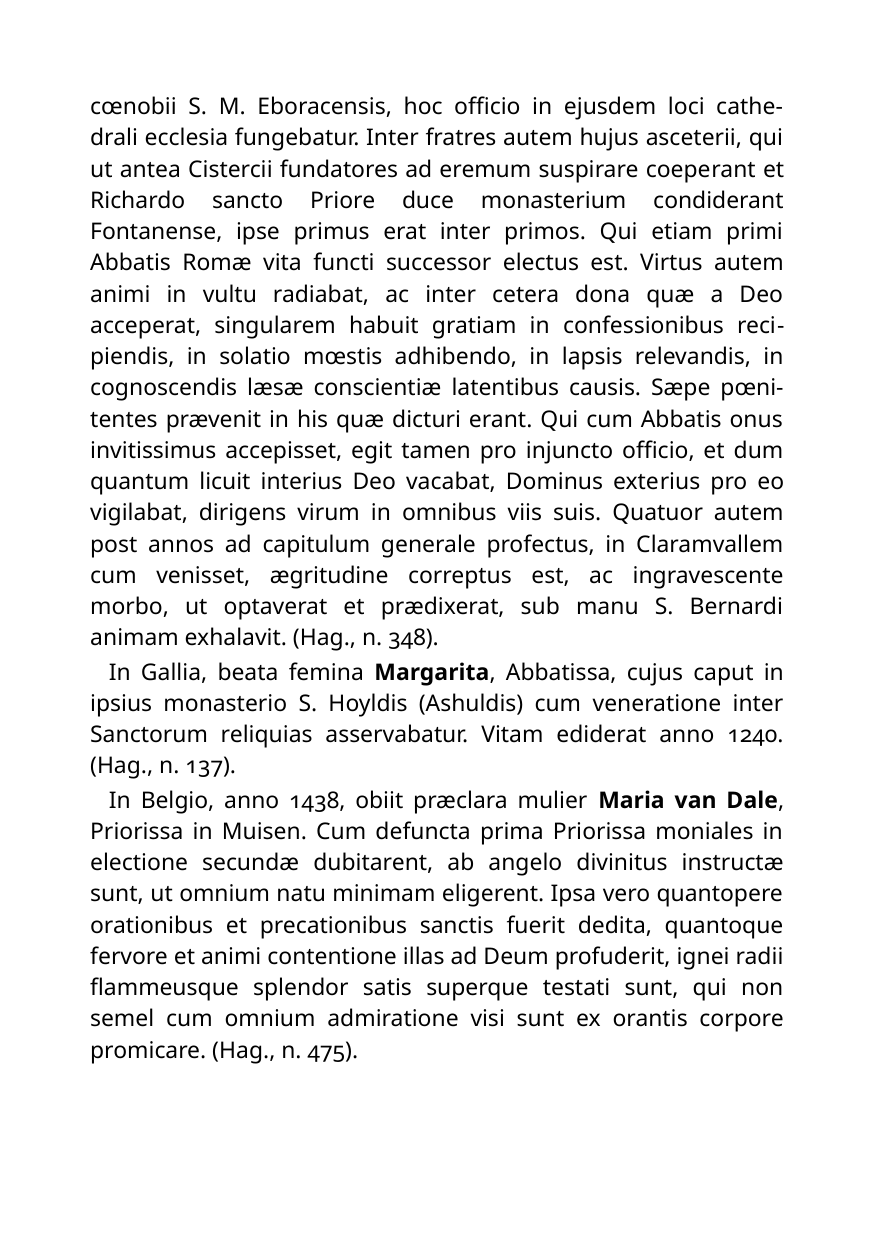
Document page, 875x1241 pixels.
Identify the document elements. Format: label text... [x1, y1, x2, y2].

text In Belgio, anno 1438, obiit præclara mulier Maria van Dale, Priorissa in Muisen. Cum defuncta prima Priorissa moniales in electione secundæ dubitarent, ab angelo divinitus instructæ sunt, ut omnium natu minimam eligerent. Ipsa vero quantopere orationibus et precationibus sanctis fuerit dedita, quantoque fervore et animi contentione illas ad Deum profuderit, ignei radii flammeusque splendor satis superque testati sunt, qui non semel cum omnium admiratione visi sunt ex orantis corpore promicare. (Hag., n. 475). [90, 783, 784, 1065]
text cœnobii S. M. Eboracensis, hoc officio in ejusdem loci cathe- drali ecclesia fungebatur. Inter fratres autem hujus asceterii, qui ut antea Cistercii fundatores ad eremum suspirare coepe­rant et Richardo sancto Priore duce monasterium condiderant Fontanense, ipse primus erat inter primos. Qui etiam primi Abbatis Romæ vita functi successor electus est. Virtus autem animi in vultu radiabat, ac inter cetera dona quæ a Deo acceperat, singularem habuit gratiam in confessionibus reci­piendis, in solatio mœstis adhibendo, in lapsis relevandis, in cognoscendis læsæ conscientiæ latentibus causis. Sæpe pœni- tentes prævenit in his quæ dicturi erant. Qui cum Abbatis onus invitissimus accepisset, egit tamen pro injuncto officio, et dum quantum licuit interius Deo vacabat, Dominus exte­rius pro eo vigilabat, dirigens virum in omnibus viis suis. Quatuor autem post annos ad capitulum generale profectus, in Claramvallem cum venisset, ægritudine correptus est, ac ingravescente morbo, ut optaverat et prædixerat, sub manu S. Bernardi animam exhalavit. (Hag., n. 348). [90, 90, 784, 652]
text In Gallia, beata femina Margarita, Abbatissa, cujus caput in ipsius monasterio S. Hoyldis (Ashuldis) cum veneratione inter Sanctorum reliquias asservabatur. Vitam ediderat anno 1240. (Hag., n. 137). [90, 656, 784, 781]
